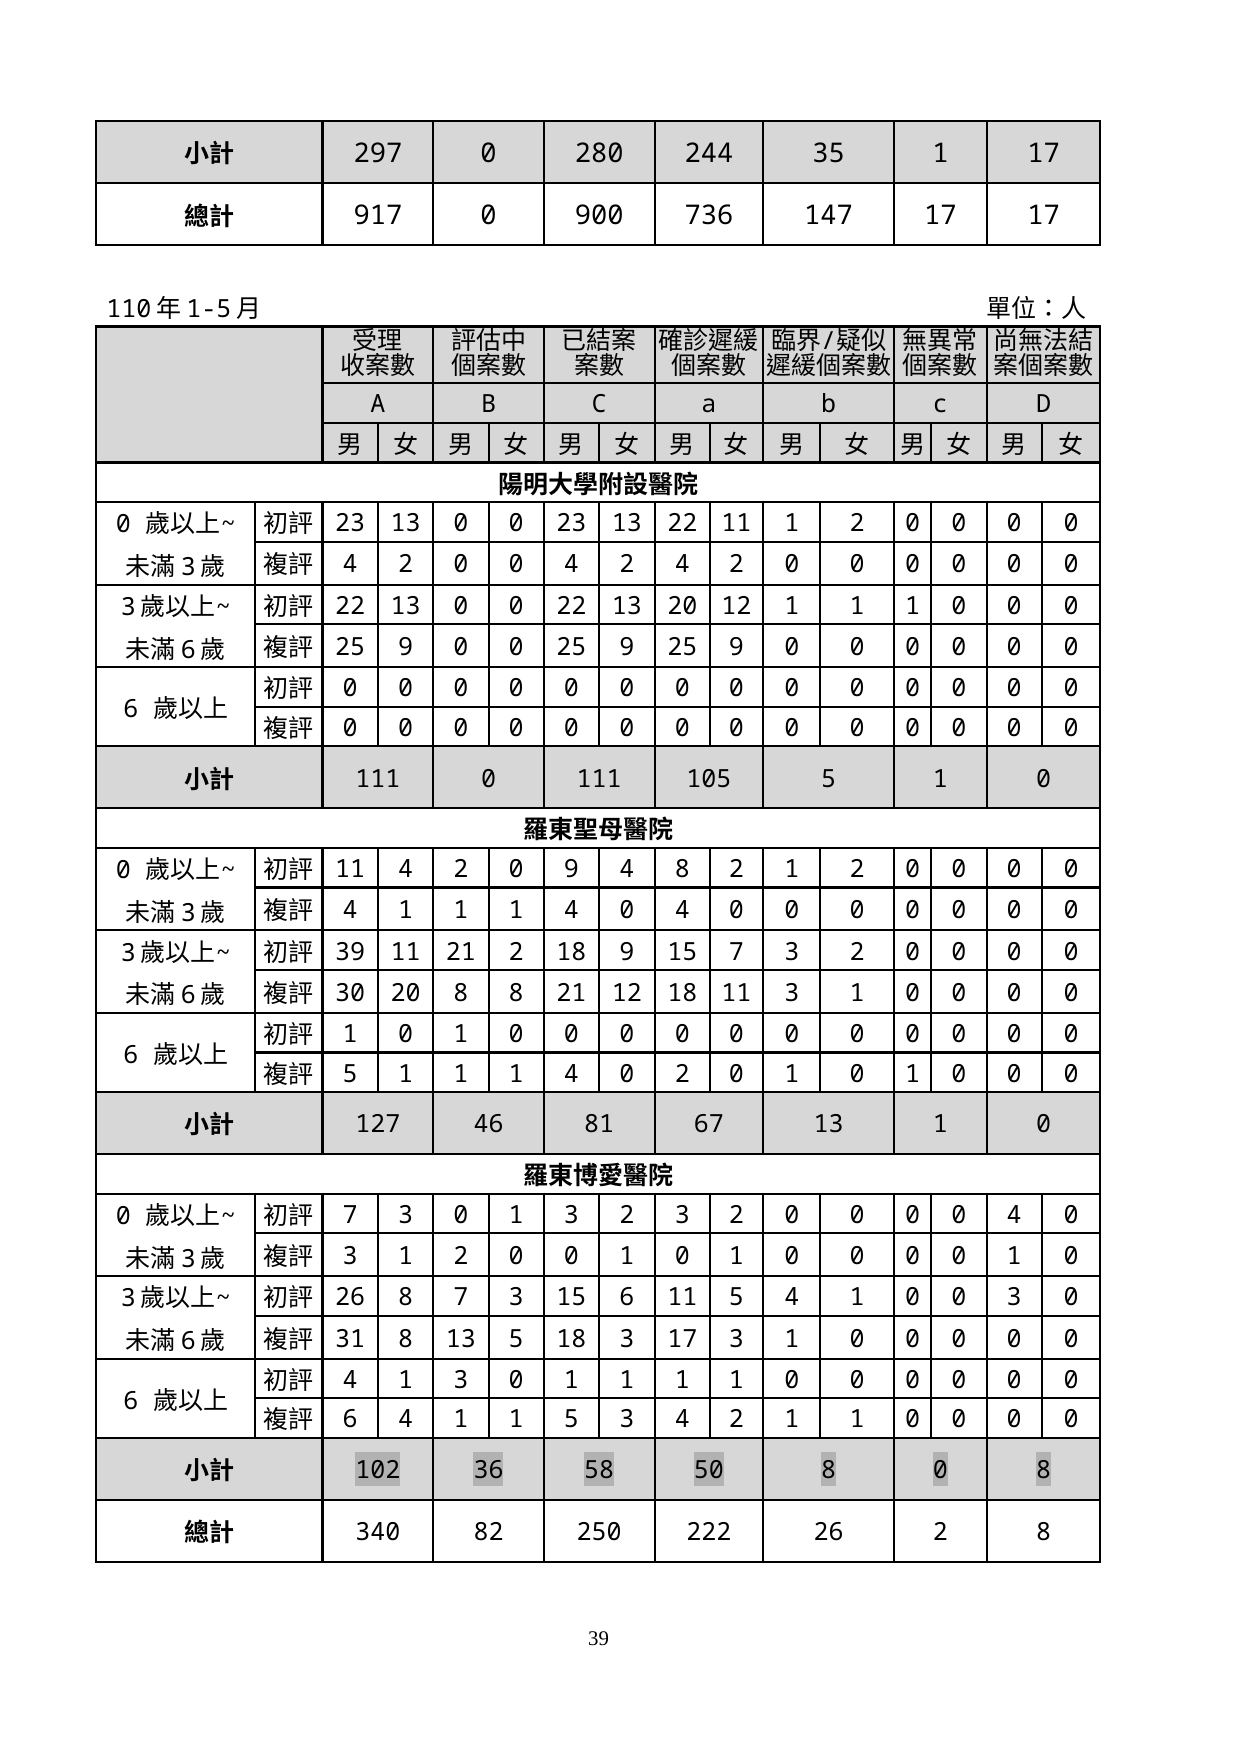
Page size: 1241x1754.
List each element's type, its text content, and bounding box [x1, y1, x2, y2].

table_cell 20 [379, 971, 432, 1012]
table_cell 0 [988, 889, 1041, 929]
table_cell 127 [324, 1093, 432, 1153]
table_cell 8 [656, 849, 709, 886]
table_cell 0 [1043, 849, 1099, 886]
table_cell 0 [600, 668, 654, 706]
table_cell 0 [711, 668, 762, 706]
table_cell 0 [932, 1234, 986, 1275]
table_cell 13 [379, 586, 432, 623]
table_cell 1 [490, 1054, 543, 1091]
table_cell 0 [821, 1054, 893, 1091]
table_cell 0 [932, 1195, 986, 1232]
table_cell 女 [821, 424, 893, 461]
table_cell 0 [895, 971, 930, 1012]
table_cell 0 [711, 889, 762, 929]
table_cell 2 [821, 503, 893, 541]
table_cell 9 [545, 849, 598, 886]
table_cell 女 [1043, 424, 1099, 461]
table_cell 1 [764, 1399, 819, 1437]
table_cell 0 [821, 889, 893, 929]
table_cell 0 [656, 668, 709, 706]
table_cell 2 [379, 543, 432, 583]
table_cell 3 [490, 1277, 543, 1315]
table_cell 0 [1043, 668, 1099, 706]
table_cell 0 [1043, 1399, 1099, 1437]
table_cell 0 [490, 543, 543, 583]
table_cell 2 [711, 1399, 762, 1437]
table_cell 0 [764, 1195, 819, 1232]
table_cell 0 [895, 625, 930, 666]
table_cell 23 [324, 503, 377, 541]
table_cell 0 [932, 586, 986, 623]
table_cell 0 [988, 1399, 1041, 1437]
table_cell 25 [324, 625, 377, 666]
table_cell 男 [656, 424, 709, 461]
table_cell 0 [895, 1014, 930, 1051]
table_cell 30 [324, 971, 377, 1012]
table_cell 1 [434, 1014, 488, 1051]
table_cell 26 [764, 1501, 893, 1561]
table_cell 女 [711, 424, 762, 461]
table_cell 複評 [256, 625, 321, 666]
table_cell 0 [434, 184, 543, 244]
table_cell 1 [434, 889, 488, 929]
table_cell 4 [324, 543, 377, 583]
table_cell 15 [656, 931, 709, 969]
table_cell 147 [764, 184, 893, 244]
table_cell 244 [656, 122, 762, 182]
table_cell 1 [764, 503, 819, 541]
table_cell 20 [656, 586, 709, 623]
table_cell 0 [656, 1234, 709, 1275]
table_cell 0 [932, 708, 986, 745]
table_cell 5 [490, 1317, 543, 1358]
table_cell 0 [988, 931, 1041, 969]
table_cell 0 [932, 625, 986, 666]
table_cell 1 [821, 586, 893, 623]
table_cell 0 [434, 747, 543, 807]
table_cell 男 [324, 424, 377, 461]
table_cell 男 [895, 424, 930, 461]
table_cell 女 [490, 424, 543, 461]
table_cell 4 [600, 849, 654, 886]
table_cell 1 [545, 1360, 598, 1397]
table_cell 0 [1043, 1317, 1099, 1358]
table_cell 1 [821, 1277, 893, 1315]
table_cell 0 [895, 849, 930, 886]
table_cell 222 [656, 1501, 762, 1561]
table_cell 7 [324, 1195, 377, 1232]
table_cell 0 [895, 1277, 930, 1315]
table_cell 250 [545, 1501, 654, 1561]
table_cell 0 [490, 849, 543, 886]
table_cell 3歲以上~ 未滿6歲 [97, 1277, 254, 1358]
table_cell 3 [379, 1195, 432, 1232]
table_cell 男 [988, 424, 1041, 461]
table_cell 0 [1043, 708, 1099, 745]
table_cell 3 [600, 1317, 654, 1358]
table_cell 5 [711, 1277, 762, 1315]
table_cell 1 [821, 1399, 893, 1437]
table_cell 0 [1043, 971, 1099, 1012]
table_cell 22 [545, 586, 598, 623]
table_cell 0 [988, 1317, 1041, 1358]
table_cell 81 [545, 1093, 654, 1153]
table_cell 8 [379, 1317, 432, 1358]
table_cell 22 [656, 503, 709, 541]
table_cell 46 [434, 1093, 543, 1153]
table_cell 21 [545, 971, 598, 1012]
table_cell 0 [490, 668, 543, 706]
table_cell 0 [895, 668, 930, 706]
table_cell 4 [324, 1360, 377, 1397]
table_cell 6 歲以上 [97, 668, 254, 745]
table_cell 4 [545, 1054, 598, 1091]
table_cell 1 [711, 1360, 762, 1397]
table_cell 1 [379, 1234, 432, 1275]
table_cell 17 [895, 184, 986, 244]
table_cell 0 [1043, 1360, 1099, 1397]
table_cell 0 [821, 1360, 893, 1397]
table_cell 初評 [256, 668, 321, 706]
table_cell 5 [764, 747, 893, 807]
table_cell 0 [324, 708, 377, 745]
table_cell 9 [600, 625, 654, 666]
table_cell 0 [600, 708, 654, 745]
table_cell 11 [711, 971, 762, 1012]
table_cell 3 [988, 1277, 1041, 1315]
table_cell 女 [932, 424, 986, 461]
table_cell 0 [764, 1360, 819, 1397]
table_cell 初評 [256, 931, 321, 969]
table_cell 0 [1043, 889, 1099, 929]
table_cell 女 [600, 424, 654, 461]
table_cell 1 [764, 849, 819, 886]
table_cell 1 [379, 1054, 432, 1091]
table_cell 0 [895, 543, 930, 583]
text 110年1-5月 單位：人 [106, 288, 1090, 325]
table_cell 917 [324, 184, 432, 244]
table_cell 0 [1043, 1277, 1099, 1315]
table_cell 1 [821, 971, 893, 1012]
table_cell 17 [656, 1317, 709, 1358]
table_cell 0 [988, 668, 1041, 706]
table_cell 3歲以上~ 未滿6歲 [97, 931, 254, 1012]
table_cell 0 [600, 1014, 654, 1051]
table_cell 0 [545, 708, 598, 745]
table_cell 複評 [256, 971, 321, 1012]
table_cell 0 [988, 625, 1041, 666]
table_cell 15 [545, 1277, 598, 1315]
table_cell 複評 [256, 1399, 321, 1437]
table_cell 3 [711, 1317, 762, 1358]
table_cell 21 [434, 931, 488, 969]
table_cell 0 [656, 1014, 709, 1051]
table_cell 4 [656, 889, 709, 929]
table_cell 4 [545, 889, 598, 929]
table_cell 17 [988, 122, 1099, 182]
table_cell 9 [379, 625, 432, 666]
table_cell 0 [1043, 543, 1099, 583]
table_cell 0 [434, 708, 488, 745]
table_cell 6 歲以上 [97, 1360, 254, 1437]
table_cell 初評 [256, 1360, 321, 1397]
table_cell 13 [600, 586, 654, 623]
table_cell 男 [764, 424, 819, 461]
table_cell b [764, 384, 893, 422]
table_cell 1 [600, 1234, 654, 1275]
table_cell 0 [600, 1054, 654, 1091]
table_cell 0 [895, 1399, 930, 1437]
table_cell 0 [932, 1014, 986, 1051]
table_cell 111 [545, 747, 654, 807]
table_cell 初評 [256, 586, 321, 623]
table_cell 25 [656, 625, 709, 666]
table_cell 男 [434, 424, 488, 461]
table_cell 2 [821, 931, 893, 969]
table_cell 0 [821, 708, 893, 745]
table_cell 105 [656, 747, 762, 807]
table_cell 0 [895, 1195, 930, 1232]
table_cell 13 [764, 1093, 893, 1153]
table_cell 0 [764, 625, 819, 666]
table_cell 複評 [256, 1317, 321, 1358]
table_cell 6 [324, 1399, 377, 1437]
table_cell 9 [600, 931, 654, 969]
table_cell 1 [379, 1360, 432, 1397]
table_cell 58 [545, 1439, 654, 1499]
table_cell 0 [932, 1277, 986, 1315]
table_cell 0 [932, 931, 986, 969]
table_cell 0 [490, 586, 543, 623]
table_cell 1 [600, 1360, 654, 1397]
table_cell 2 [711, 1195, 762, 1232]
table_header 尚無法結案個案數 [988, 328, 1099, 382]
table_cell 初評 [256, 849, 321, 886]
table_cell 3 [545, 1195, 598, 1232]
table_cell 3 [600, 1399, 654, 1437]
table_cell 4 [988, 1195, 1041, 1232]
table_cell 小計 [97, 1093, 321, 1153]
table_cell 2 [711, 543, 762, 583]
table_cell 36 [434, 1439, 543, 1499]
table_cell 0 [988, 1360, 1041, 1397]
table_cell 0 [379, 668, 432, 706]
table_cell 0 [895, 1360, 930, 1397]
table_cell 297 [324, 122, 432, 182]
table_cell 18 [545, 1317, 598, 1358]
table_cell 0 [379, 1014, 432, 1051]
table_cell 39 [324, 931, 377, 969]
table_cell 0 [932, 668, 986, 706]
table_cell 3 [764, 931, 819, 969]
table_cell 0 [324, 668, 377, 706]
table_cell 0 [434, 503, 488, 541]
table_cell 4 [764, 1277, 819, 1315]
table_cell 1 [711, 1234, 762, 1275]
table_cell 陽明大學附設醫院 [97, 464, 1099, 501]
table_cell 0 [1043, 625, 1099, 666]
table_cell 900 [545, 184, 654, 244]
table_cell 4 [656, 1399, 709, 1437]
table_cell 0 [764, 889, 819, 929]
table_cell 7 [434, 1277, 488, 1315]
table_cell 0 [988, 1093, 1099, 1153]
table_cell 0 [711, 708, 762, 745]
table_cell 0 [434, 586, 488, 623]
table_cell 5 [545, 1399, 598, 1437]
table_cell 0 [821, 1317, 893, 1358]
table_cell 26 [324, 1277, 377, 1315]
table_cell 0 [932, 849, 986, 886]
table_cell 小計 [97, 1439, 321, 1499]
table_cell 12 [711, 586, 762, 623]
table_cell 2 [490, 931, 543, 969]
table_cell 0 [821, 668, 893, 706]
table_cell 2 [434, 1234, 488, 1275]
table_cell 1 [895, 1093, 986, 1153]
table_cell 18 [545, 931, 598, 969]
table_cell A [324, 384, 432, 422]
table_cell 複評 [256, 889, 321, 929]
table_cell 0 [988, 503, 1041, 541]
table_cell 31 [324, 1317, 377, 1358]
table_cell 1 [895, 122, 986, 182]
table_cell 0 [379, 708, 432, 745]
table_cell 0 [490, 503, 543, 541]
table_cell 2 [821, 849, 893, 886]
table_cell 0 [545, 1014, 598, 1051]
table_cell 總計 [97, 1501, 321, 1561]
table_cell 1 [434, 1054, 488, 1091]
table_cell 0 歲以上~ 未滿3歲 [97, 849, 254, 929]
table_cell 1 [988, 1234, 1041, 1275]
table_cell 小計 [97, 122, 321, 182]
table_cell 0 歲以上~ 未滿3歲 [97, 503, 254, 583]
table_cell 82 [434, 1501, 543, 1561]
table_cell 1 [764, 586, 819, 623]
table_cell 0 [1043, 1234, 1099, 1275]
table_cell 6 歲以上 [97, 1014, 254, 1091]
table_cell 4 [324, 889, 377, 929]
table_cell 總計 [97, 184, 321, 244]
table_cell 0 [988, 708, 1041, 745]
table_cell 0 [490, 708, 543, 745]
table_cell 羅東博愛醫院 [97, 1155, 1099, 1193]
table_cell 2 [600, 543, 654, 583]
table_cell 0 [932, 1399, 986, 1437]
table_header 已結案 案數 [545, 328, 654, 382]
table_cell 0 [490, 1234, 543, 1275]
table_cell 女 [379, 424, 432, 461]
table_cell 340 [324, 1501, 432, 1561]
table_cell 11 [324, 849, 377, 886]
table_cell c [895, 384, 986, 422]
table_cell 0 [932, 1317, 986, 1358]
table_cell 0 [988, 971, 1041, 1012]
table_cell 11 [656, 1277, 709, 1315]
table_cell 2 [895, 1501, 986, 1561]
table_cell 35 [764, 122, 893, 182]
table_cell 7 [711, 931, 762, 969]
table_cell 0 歲以上~ 未滿3歲 [97, 1195, 254, 1275]
table_cell 0 [821, 1234, 893, 1275]
table_cell 23 [545, 503, 598, 541]
table_cell 3歲以上~ 未滿6歲 [97, 586, 254, 666]
table_cell 0 [932, 543, 986, 583]
table_cell 初評 [256, 1195, 321, 1232]
table_cell 1 [656, 1360, 709, 1397]
table_cell 13 [434, 1317, 488, 1358]
table_cell 102 [324, 1439, 432, 1499]
table_cell 0 [988, 1014, 1041, 1051]
table_cell 複評 [256, 708, 321, 745]
table_cell 0 [821, 625, 893, 666]
table_cell 0 [988, 747, 1099, 807]
table_cell 25 [545, 625, 598, 666]
table_cell 0 [1043, 1054, 1099, 1091]
table_cell 0 [764, 1234, 819, 1275]
table_cell 1 [764, 1054, 819, 1091]
table_cell 5 [324, 1054, 377, 1091]
table_cell 0 [764, 1014, 819, 1051]
table_cell 8 [379, 1277, 432, 1315]
table_cell 0 [600, 889, 654, 929]
table_cell 6 [600, 1277, 654, 1315]
table_cell 1 [379, 889, 432, 929]
table_cell 18 [656, 971, 709, 1012]
table_cell 0 [988, 1054, 1041, 1091]
table_cell 0 [895, 503, 930, 541]
table_cell 4 [656, 543, 709, 583]
table_cell 0 [821, 1195, 893, 1232]
table_cell 0 [895, 1317, 930, 1358]
table_cell 9 [711, 625, 762, 666]
table_cell 4 [379, 1399, 432, 1437]
table_cell 0 [764, 543, 819, 583]
table_header 評估中 個案數 [434, 328, 543, 382]
table_cell 0 [656, 708, 709, 745]
table_cell 0 [434, 1195, 488, 1232]
table_cell 初評 [256, 503, 321, 541]
table_cell 67 [656, 1093, 762, 1153]
table_cell 0 [490, 1014, 543, 1051]
table_cell 0 [895, 708, 930, 745]
table_cell 1 [324, 1014, 377, 1051]
table_cell 2 [434, 849, 488, 886]
table_cell 11 [711, 503, 762, 541]
table_cell 0 [1043, 1014, 1099, 1051]
table_cell 0 [545, 1234, 598, 1275]
table_cell 0 [711, 1014, 762, 1051]
table_cell 4 [379, 849, 432, 886]
table_cell a [656, 384, 762, 422]
table_cell 1 [764, 1317, 819, 1358]
table_cell 羅東聖母醫院 [97, 809, 1099, 847]
table_cell C [545, 384, 654, 422]
table_cell 13 [379, 503, 432, 541]
table_cell B [434, 384, 543, 422]
table_cell 1 [490, 1399, 543, 1437]
table_cell 0 [434, 543, 488, 583]
table_cell 0 [895, 889, 930, 929]
table_cell 2 [711, 849, 762, 886]
table_cell 50 [656, 1439, 762, 1499]
table_cell 0 [988, 849, 1041, 886]
table_cell 0 [711, 1054, 762, 1091]
table_cell 3 [656, 1195, 709, 1232]
table_cell 8 [764, 1439, 893, 1499]
table_cell 1 [895, 747, 986, 807]
table_header 確診遲緩個案數 [656, 328, 762, 382]
table_cell 0 [1043, 586, 1099, 623]
table_cell 0 [434, 668, 488, 706]
table_cell 初評 [256, 1014, 321, 1051]
table_cell 0 [895, 931, 930, 969]
table_cell 男 [545, 424, 598, 461]
table_header 受理 收案數 [324, 328, 432, 382]
table_cell 0 [988, 543, 1041, 583]
table_cell 0 [895, 1439, 986, 1499]
table_cell 111 [324, 747, 432, 807]
table_cell 0 [932, 503, 986, 541]
table_cell 3 [324, 1234, 377, 1275]
table_cell 1 [895, 1054, 930, 1091]
table_cell 736 [656, 184, 762, 244]
table_cell 0 [932, 1054, 986, 1091]
table_cell 1 [490, 1195, 543, 1232]
table_cell 2 [656, 1054, 709, 1091]
table_cell 8 [988, 1439, 1099, 1499]
table_cell 8 [434, 971, 488, 1012]
table_cell 0 [821, 543, 893, 583]
table_cell D [988, 384, 1099, 422]
table_cell 0 [490, 625, 543, 666]
table_cell 複評 [256, 1054, 321, 1091]
table_cell 1 [490, 889, 543, 929]
table_header [97, 328, 321, 461]
table_cell 0 [1043, 503, 1099, 541]
table_cell 0 [1043, 931, 1099, 969]
table_cell 0 [932, 971, 986, 1012]
table_cell 12 [600, 971, 654, 1012]
table_cell 複評 [256, 1234, 321, 1275]
table_cell 8 [988, 1501, 1099, 1561]
table_cell 22 [324, 586, 377, 623]
table_cell 3 [434, 1360, 488, 1397]
table_cell 0 [764, 708, 819, 745]
table_cell 0 [434, 625, 488, 666]
table_cell 0 [1043, 1195, 1099, 1232]
table_cell 0 [932, 1360, 986, 1397]
table_cell 1 [434, 1399, 488, 1437]
table_header 無異常 個案數 [895, 328, 986, 382]
table_cell 0 [895, 1234, 930, 1275]
table_cell 小計 [97, 747, 321, 807]
table_cell 0 [932, 889, 986, 929]
table_cell 3 [764, 971, 819, 1012]
table_cell 0 [434, 122, 543, 182]
table_header 臨界/疑似遲緩個案數 [764, 328, 893, 382]
table_cell 11 [379, 931, 432, 969]
table_cell 0 [988, 586, 1041, 623]
table_cell 1 [895, 586, 930, 623]
table_cell 複評 [256, 543, 321, 583]
table_cell 2 [600, 1195, 654, 1232]
table_cell 8 [490, 971, 543, 1012]
table_cell 4 [545, 543, 598, 583]
table_cell 0 [490, 1360, 543, 1397]
table_cell 0 [821, 1014, 893, 1051]
table_cell 初評 [256, 1277, 321, 1315]
table_cell 0 [545, 668, 598, 706]
table_cell 13 [600, 503, 654, 541]
table_cell 0 [764, 668, 819, 706]
table_cell 17 [988, 184, 1099, 244]
table_cell 280 [545, 122, 654, 182]
